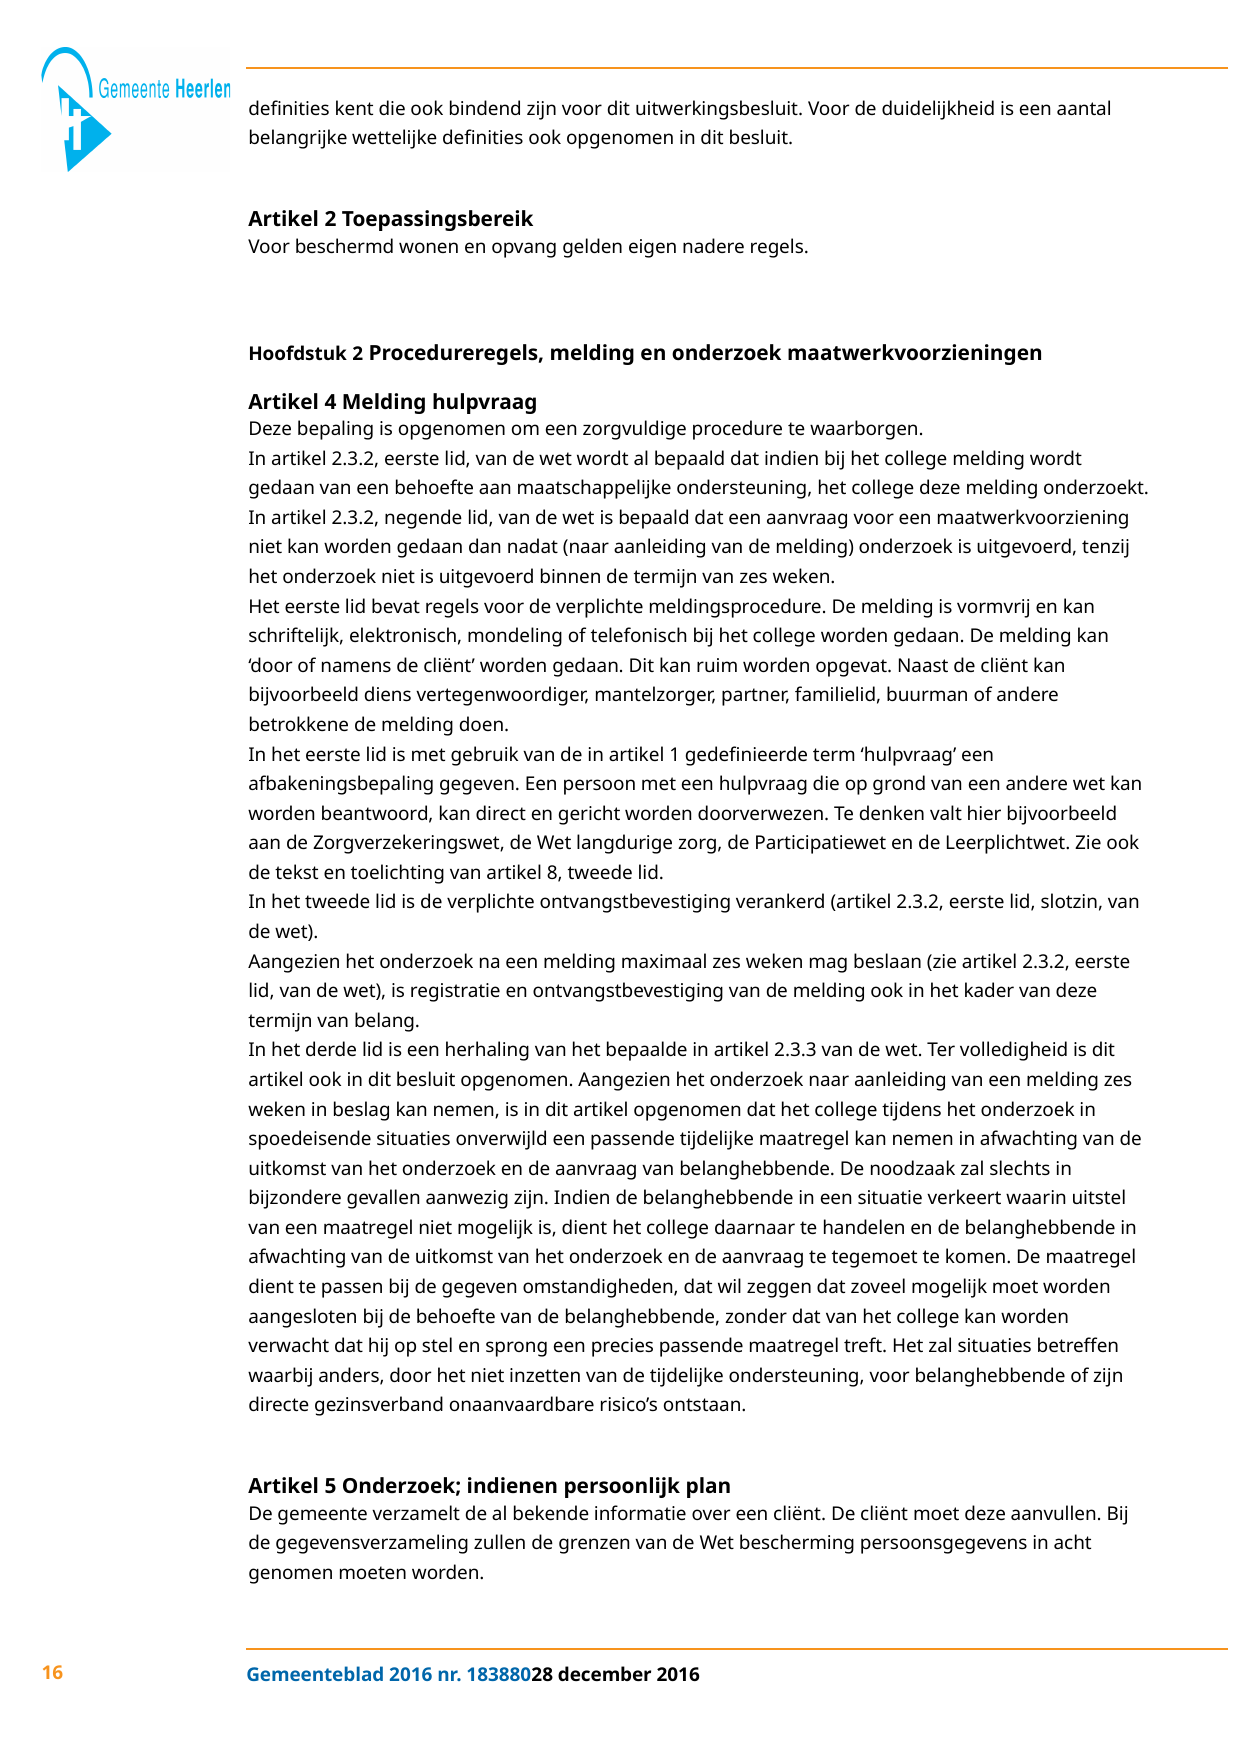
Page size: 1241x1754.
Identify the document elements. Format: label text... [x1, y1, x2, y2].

text Aangezien het onderzoek na een melding maximaal zes weken mag beslaan (zie artikel 2.3.2, eerste lid, van de wet), is registratie en ontvangstbevestiging van de melding ook in het kader van deze termijn van belang. [248, 948, 1152, 1033]
text In het eerste lid is met gebruik van de in artikel 1 gedefinieerde term ‘hulpvraag’ een afbakeningsbepaling gegeven. Een persoon met een hulpvraag die op grond van een andere wet kan worden beantwoord, kan direct en gericht worden doorverwezen. Te denken valt hier bijvoorbeeld aan de Zorgverzekeringswet, de Wet langdurige zorg, de Participatiewet en de Leerplichtwet. Zie ook de tekst en toelichting van artikel 8, tweede lid. [248, 741, 1152, 885]
text Deze bepaling is opgenomen om een zorgvuldige procedure te waarborgen. [248, 415, 1152, 441]
text In het tweede lid is de verplichte ontvangstbevestiging verankerd (artikel 2.3.2, eerste lid, slotzin, van de wet). [248, 889, 1152, 944]
picture [41, 47, 58, 70]
picture [41, 47, 231, 172]
text Het eerste lid bevat regels voor de verplichte meldingsprocedure. De melding is vormvrij en kan schriftelijk, elektronisch, mondeling of telefonisch bij het college worden gedaan. De melding kan ‘door of namens de cliënt’ worden gedaan. Dit kan ruim worden opgevat. Naast de cliënt kan bijvoorbeeld diens vertegenwoordiger, mantelzorger, partner, familielid, buurman of andere betrokkene de melding doen. [248, 593, 1152, 737]
text Hoofdstuk 2 Procedureregels, melding en onderzoek maatwerkvoorzieningen [248, 338, 1152, 366]
text Voor beschermd wonen en opvang gelden eigen nadere regels. [248, 233, 1152, 258]
text In artikel 2.3.2, eerste lid, van de wet wordt al bepaald dat indien bij het college melding wordt gedaan van een behoefte aan maatschappelijke ondersteuning, het college deze melding onderzoekt. In artikel 2.3.2, negende lid, van de wet is bepaald dat een aanvraag voor een maatwerkvoorziening niet kan worden gedaan dan nadat (naar aanleiding van de melding) onderzoek is uitgevoerd, tenzij het onderzoek niet is uitgevoerd binnen de termijn van zes weken. [248, 445, 1152, 589]
text Artikel 2 Toepassingsbereik [248, 204, 1152, 233]
text definities kent die ook bindend zijn voor dit uitwerkingsbesluit. Voor de duidelijkheid is een aantal belangrijke wettelijke definities ook opgenomen in dit besluit. [248, 95, 1152, 150]
text Artikel 5 Onderzoek; indienen persoonlijk plan [248, 1472, 1152, 1500]
text In het derde lid is een herhaling van het bepaalde in artikel 2.3.3 van de wet. Ter volledigheid is dit artikel ook in dit besluit opgenomen. Aangezien het onderzoek naar aanleiding van een melding zes weken in beslag kan nemen, is in dit artikel opgenomen dat het college tijdens het onderzoek in spoedeisende situaties onverwijld een passende tijdelijke maatregel kan nemen in afwachting van de uitkomst van het onderzoek en de aanvraag van belanghebbende. De noodzaak zal slechts in bijzondere gevallen aanwezig zijn. Indien de belanghebbende in een situatie verkeert waarin uitstel van een maatregel niet mogelijk is, dient het college daarnaar te handelen en de belanghebbende in afwachting van de uitkomst van het onderzoek en de aanvraag te tegemoet te komen. De maatregel dient te passen bij de gegeven omstandigheden, dat wil zeggen dat zoveel mogelijk moet worden aangesloten bij de behoefte van de belanghebbende, zonder dat van het college kan worden verwacht dat hij op stel en sprong een precies passende maatregel treft. Het zal situaties betreffen waarbij anders, door het niet inzetten van de tijdelijke ondersteuning, voor belanghebbende of zijn directe gezinsverband onaanvaardbare risico’s ontstaan. [248, 1037, 1152, 1417]
text Artikel 4 Melding hulpvraag [248, 387, 1152, 415]
text De gemeente verzamelt de al bekende informatie over een cliënt. De cliënt moet deze aanvullen. Bij de gegevensverzameling zullen de grenzen van de Wet bescherming persoonsgegevens in acht genomen moeten worden. [248, 1500, 1152, 1585]
